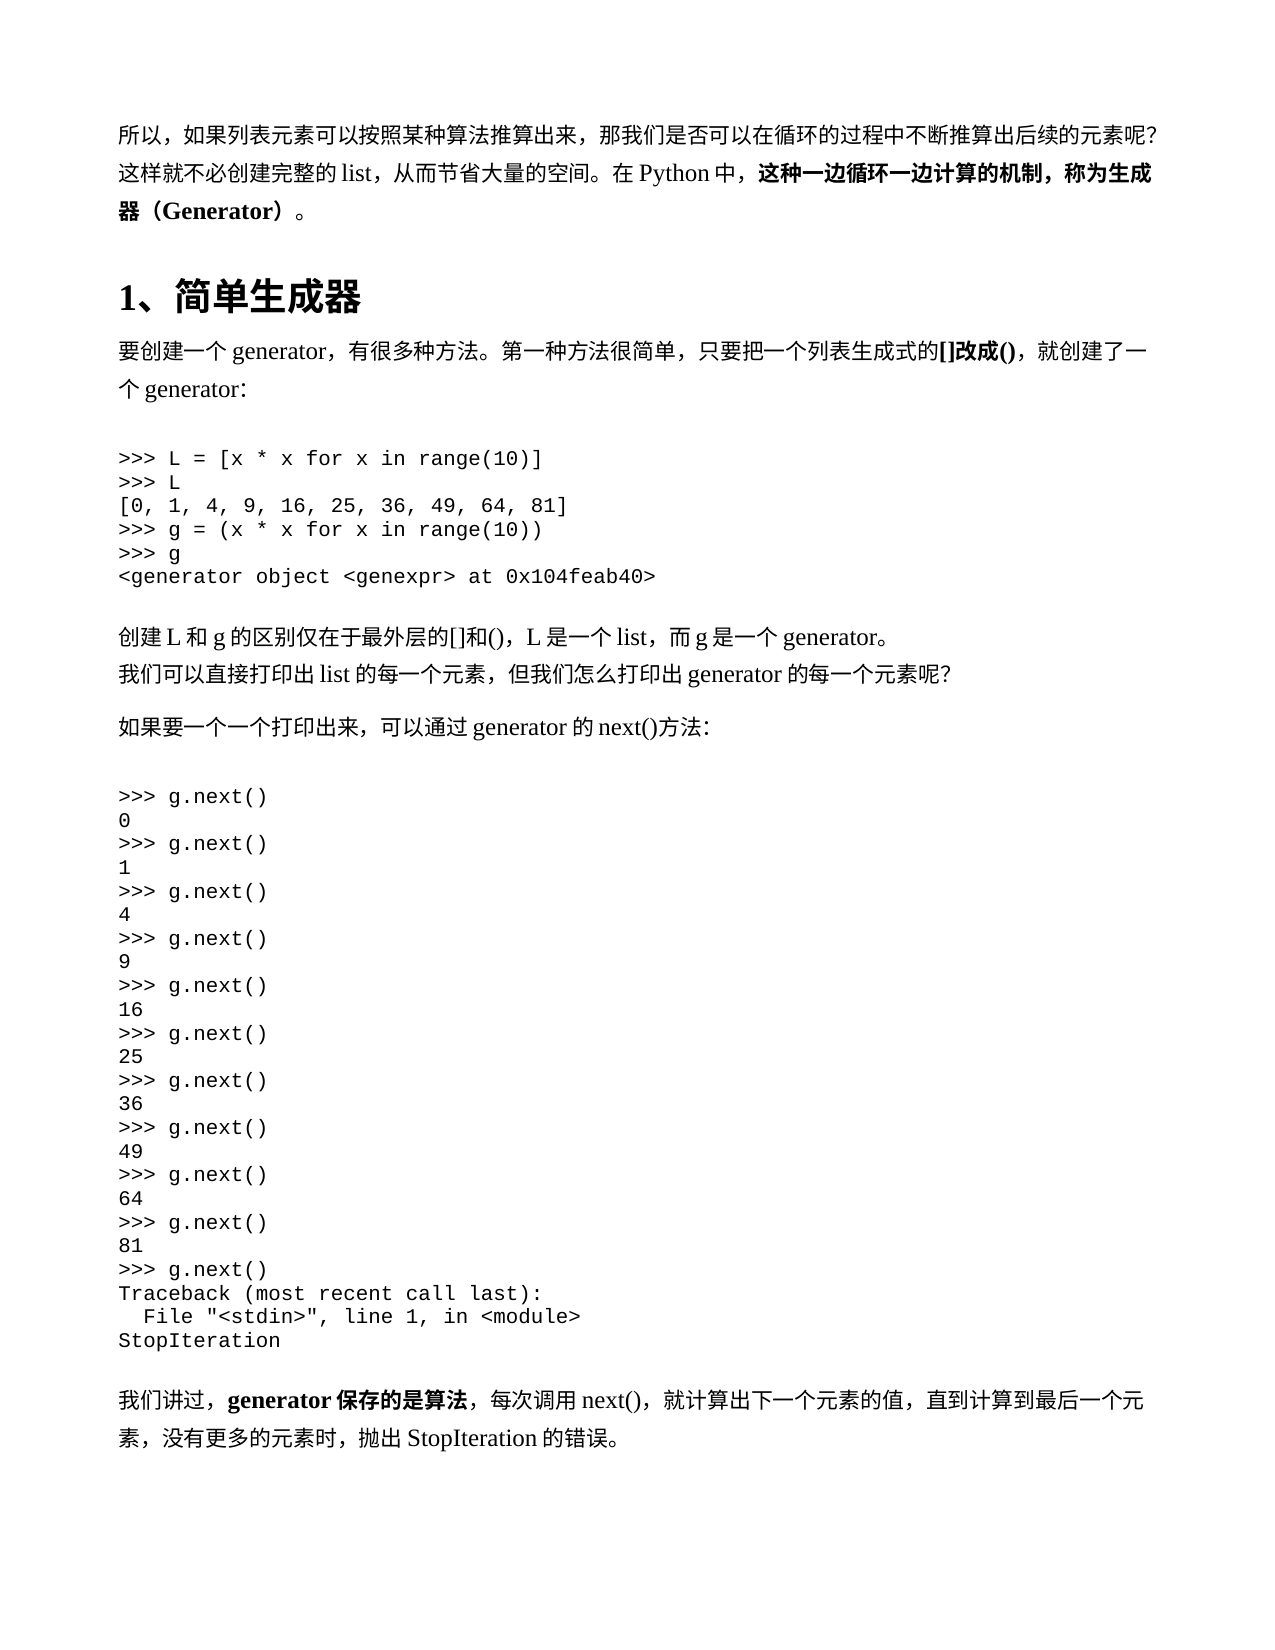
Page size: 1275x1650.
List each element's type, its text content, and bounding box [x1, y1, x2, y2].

text >>> g.next() [118, 1022, 1157, 1046]
text >>> L = [x * x for x in range(10)] [118, 448, 1157, 472]
text 我们讲过，generator保存的是算法，每次调用next()，就计算出下一个元素的值，直到计算到最后一个元素，没有更多的元素时，抛出StopIteration的错误。 [118, 1383, 1157, 1453]
text >>> g [118, 543, 1157, 566]
text >>> g.next() [118, 1070, 1157, 1093]
text 创建L和g的区别仅在于最外层的[]和()，L是一个list，而g是一个generator。 我们可以直接打印出list的每一个元素，但我们怎么打印出generator的每一个元素呢？ [118, 619, 1157, 689]
text 9 [118, 952, 1157, 975]
text 16 [118, 999, 1157, 1022]
text 25 [118, 1046, 1157, 1070]
subtitle 1、简单生成器 [118, 267, 1157, 322]
text StopIteration [118, 1330, 1157, 1353]
text >>> g.next() [118, 786, 1157, 810]
text 4 [118, 904, 1157, 928]
text >>> g.next() [118, 833, 1157, 857]
text 如果要一个一个打印出来，可以通过generator的next()方法： [118, 710, 1157, 742]
text <generator object <genexpr> at 0x104feab40> [118, 566, 1157, 590]
text >>> g.next() [118, 1259, 1157, 1283]
text 64 [118, 1188, 1157, 1212]
text 0 [118, 810, 1157, 833]
text 49 [118, 1141, 1157, 1164]
text 1 [118, 857, 1157, 881]
text >>> g.next() [118, 1212, 1157, 1235]
text File "<stdin>", line 1, in <module> [118, 1306, 1157, 1330]
text 所以，如果列表元素可以按照某种算法推算出来，那我们是否可以在循环的过程中不断推算出后续的元素呢？这样就不必创建完整的list，从而节省大量的空间。在Python中，这种一边循环一边计算的机制，称为生成器（Generator）。 [118, 118, 1157, 226]
text [0, 1, 4, 9, 16, 25, 36, 49, 64, 81] [118, 495, 1157, 519]
text 81 [118, 1235, 1157, 1259]
text >>> g.next() [118, 1117, 1157, 1141]
text Traceback (most recent call last): [118, 1283, 1157, 1306]
text 要创建一个generator，有很多种方法。第一种方法很简单，只要把一个列表生成式的[]改成()，就创建了一个generator： [118, 334, 1157, 404]
text 36 [118, 1093, 1157, 1117]
text >>> g = (x * x for x in range(10)) [118, 519, 1157, 543]
text >>> L [118, 472, 1157, 495]
text >>> g.next() [118, 975, 1157, 999]
text >>> g.next() [118, 1164, 1157, 1188]
text >>> g.next() [118, 928, 1157, 952]
text >>> g.next() [118, 881, 1157, 904]
